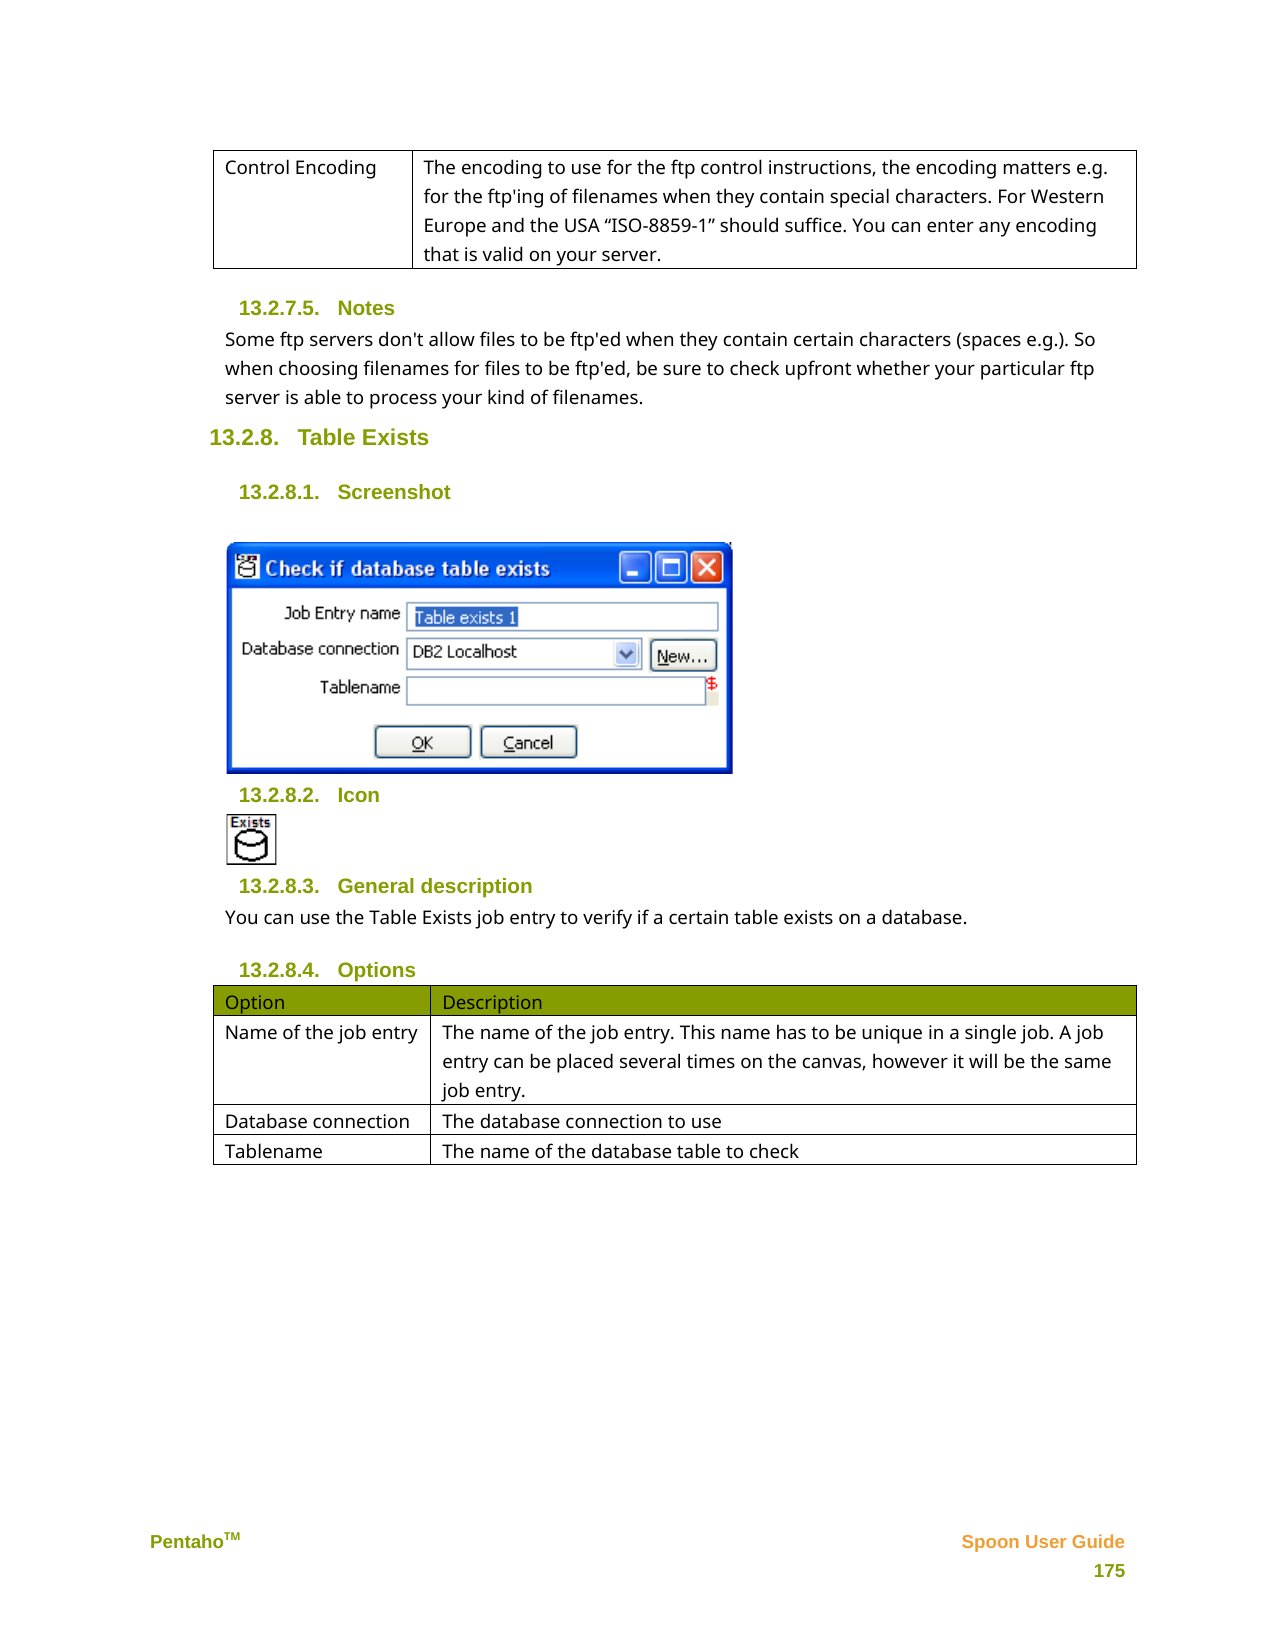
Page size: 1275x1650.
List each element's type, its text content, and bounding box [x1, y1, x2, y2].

subtitle Table Exists [209, 418, 1125, 452]
subtitle Options [239, 949, 1125, 984]
table_cell The name of the job entry. This name has to be unique in a single job. A job entry can be placed several times on the canvas, however it will be the same job entry. [431, 1016, 1136, 1104]
picture [226, 814, 277, 865]
table_cell Control Encoding [214, 151, 412, 268]
subtitle Icon [239, 781, 1125, 810]
table_header Option [214, 986, 430, 1015]
table_cell Tablename [214, 1135, 430, 1164]
subtitle Screenshot [239, 471, 1125, 506]
table_cell Name of the job entry [214, 1016, 430, 1104]
subtitle Notes [239, 288, 1125, 322]
picture [226, 542, 733, 774]
table_cell The encoding to use for the ftp control instructions, the encoding matters e.g. for the ftp'ing of filenames when they contain special characters. For Western Europe and the USA “ISO-8859-1” should suffice. You can enter any encoding that is valid on your server. [413, 151, 1136, 268]
text You can use the Table Exists job entry to verify if a certain table exists on a database. [225, 901, 1125, 931]
table_cell The name of the database table to check [431, 1135, 1136, 1164]
table_cell The database connection to use [431, 1105, 1136, 1134]
subtitle General description [239, 872, 1125, 901]
table_header Description [431, 986, 1136, 1015]
text Some ftp servers don't allow files to be ftp'ed when they contain certain characters (spaces e.g.). So when choosing filenames for files to be ftp'ed, be sure to check upfront whether your particular ftp server is able to process your kind of filenames. [225, 323, 1125, 411]
table_cell Database connection [214, 1105, 430, 1134]
